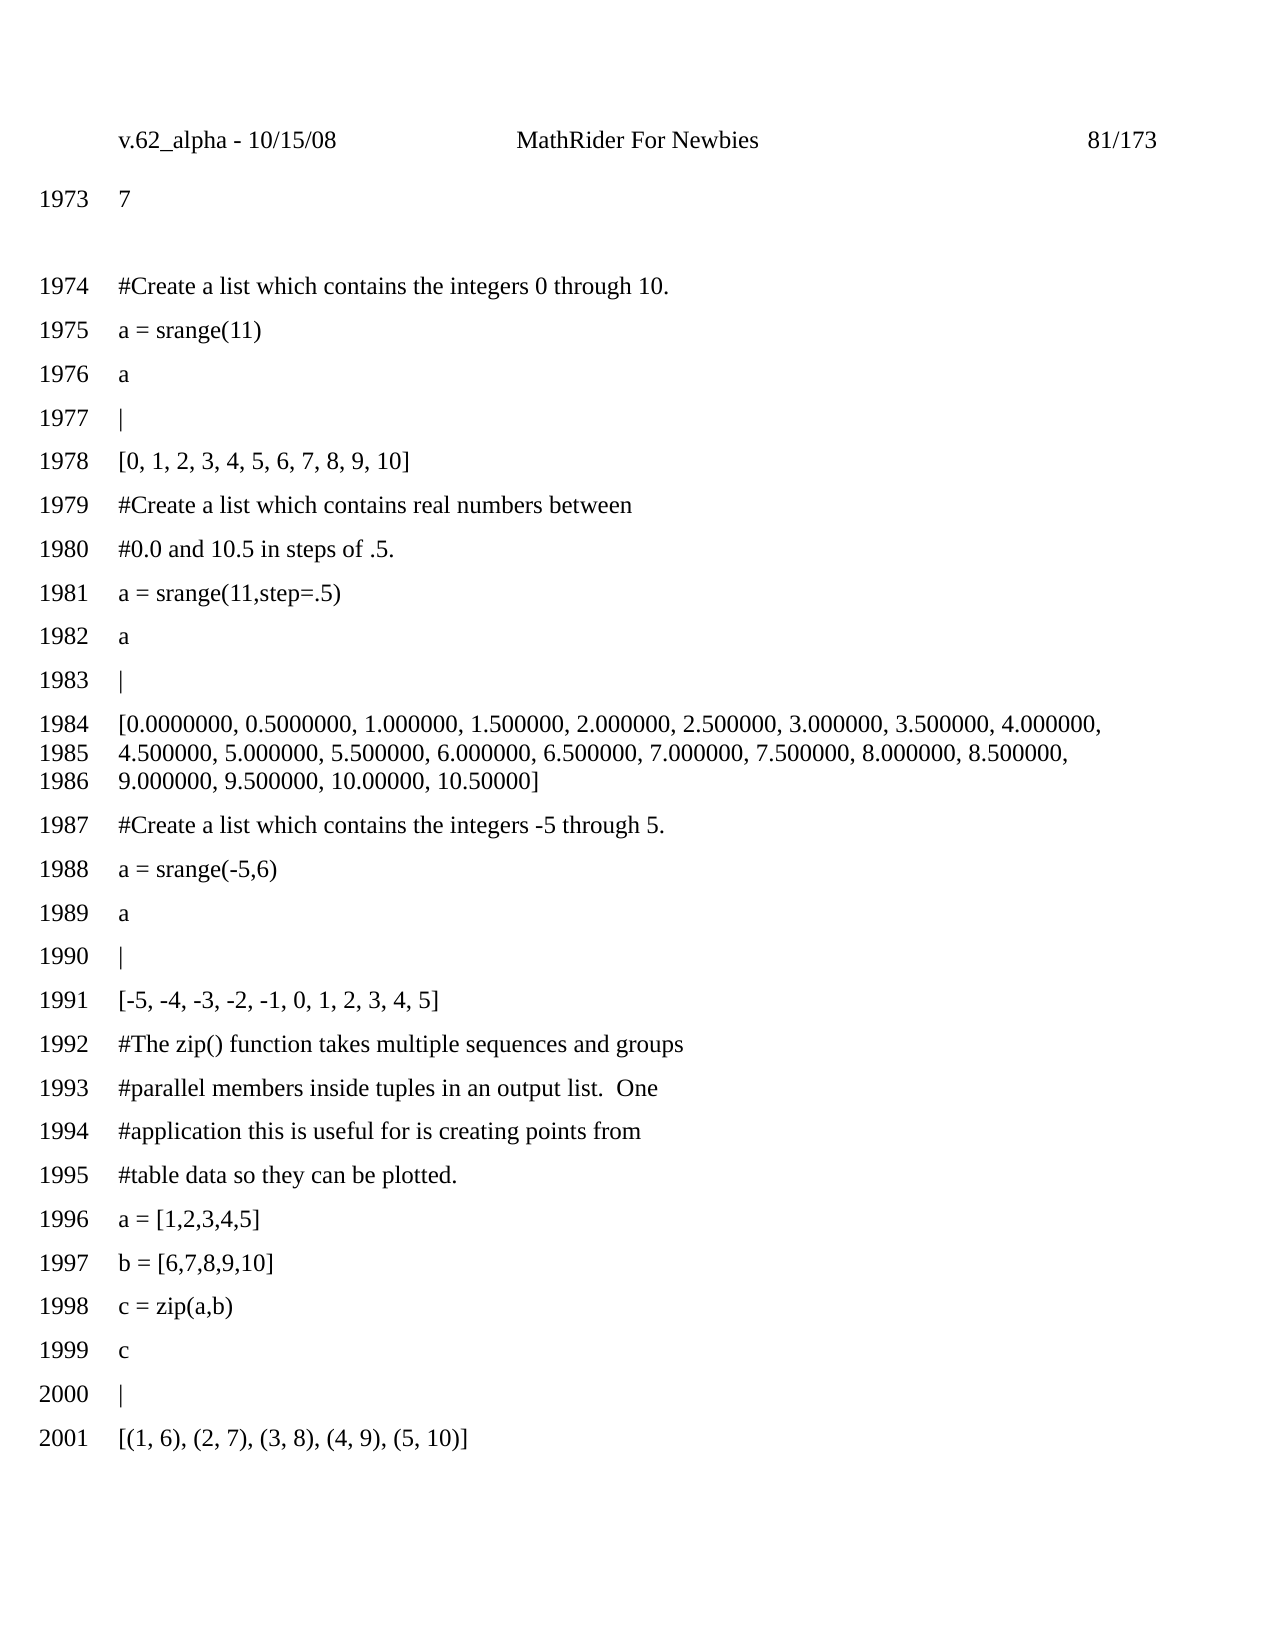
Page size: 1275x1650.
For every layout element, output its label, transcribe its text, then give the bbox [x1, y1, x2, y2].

text a = srange(11,step=.5) [118, 578, 1157, 606]
text #table data so they can be plotted. [118, 1160, 1157, 1189]
text a [118, 621, 1157, 650]
text a [118, 898, 1157, 926]
text [0.0000000, 0.5000000, 1.000000, 1.500000, 2.000000, 2.500000, 3.000000, 3.500000, 4.000000, 4.500000, 5.000000, 5.500000, 6.000000, 6.500000, 7.000000, 7.500000, 8.000000, 8.500000, 9.000000, 9.500000, 10.00000, 10.50000] [118, 709, 1157, 795]
text [-5, -4, -3, -2, -1, 0, 1, 2, 3, 4, 5] [118, 985, 1157, 1014]
text c = zip(a,b) [118, 1291, 1157, 1320]
text #0.0 and 10.5 in steps of .5. [118, 534, 1157, 563]
text b = [6,7,8,9,10] [118, 1248, 1157, 1276]
text | [118, 1379, 1157, 1408]
text #parallel members inside tuples in an output list. One [118, 1073, 1157, 1101]
text a = [1,2,3,4,5] [118, 1204, 1157, 1233]
text c [118, 1335, 1157, 1364]
text a = srange(-5,6) [118, 854, 1157, 883]
text #The zip() function takes multiple sequences and groups [118, 1029, 1157, 1058]
text [(1, 6), (2, 7), (3, 8), (4, 9), (5, 10)] [118, 1423, 1157, 1451]
text a = srange(11) [118, 315, 1157, 344]
text #Create a list which contains the integers -5 through 5. [118, 810, 1157, 839]
text #application this is useful for is creating points from [118, 1116, 1157, 1145]
text [0, 1, 2, 3, 4, 5, 6, 7, 8, 9, 10] [118, 446, 1157, 475]
text #Create a list which contains the integers 0 through 10. [118, 271, 1157, 300]
text 7 [118, 184, 1157, 213]
text | [118, 941, 1157, 970]
text | [118, 403, 1157, 431]
text #Create a list which contains real numbers between [118, 490, 1157, 519]
text | [118, 665, 1157, 694]
text a [118, 359, 1157, 388]
